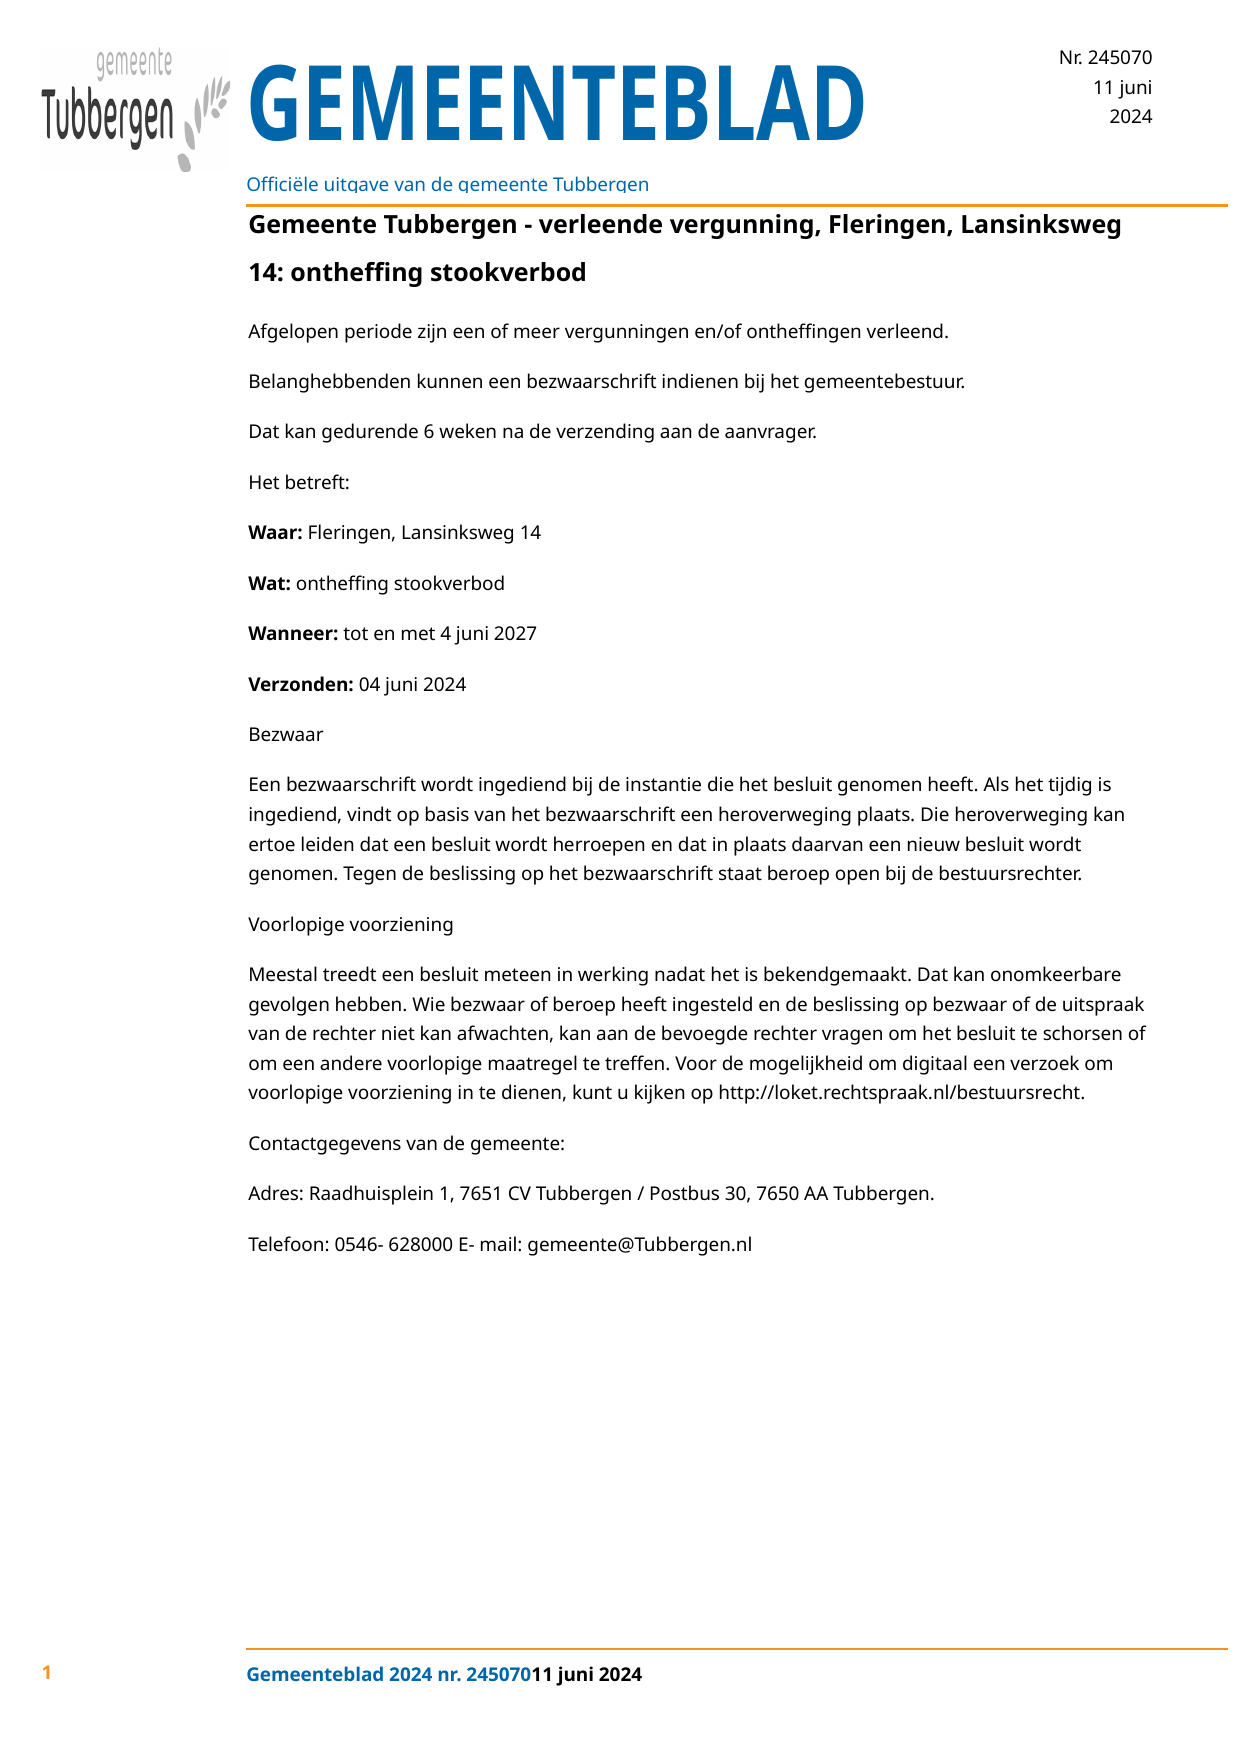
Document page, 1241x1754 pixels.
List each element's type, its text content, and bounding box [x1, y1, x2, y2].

text Dat kan gedurende 6 weken na de verzending aan de aanvrager. [248, 419, 1152, 444]
picture [41, 47, 231, 172]
text Gemeente Tubbergen - verleende vergunning, Fleringen, Lansinksweg 14: ontheffing stookverbod [248, 207, 1152, 288]
text Verzonden: 04 juni 2024 [248, 671, 1152, 697]
text Een bezwaarschrift wordt ingediend bij de instantie die het besluit genomen heeft. Als het tijdig is ingediend, vindt op basis van het bezwaarschrift een heroverweging plaats. Die heroverweging kan ertoe leiden dat een besluit wordt herroepen en dat in plaats daarvan een nieuw besluit wordt genomen. Tegen de beslissing op het bezwaarschrift staat beroep open bij de bestuursrechter. [248, 772, 1152, 886]
text Het betreft: [248, 469, 1152, 495]
text Meestal treedt een besluit meteen in werking nadat het is bekendgemaakt. Dat kan onomkeerbare gevolgen hebben. Wie bezwaar of beroep heeft ingesteld en de beslissing op bezwaar of de uitspraak van de rechter niet kan afwachten, kan aan de bevoegde rechter vragen om het besluit te schorsen of om een andere voorlopige maatregel te treffen. Voor de mogelijkheid om digitaal een verzoek om voorlopige voorziening in te dienen, kunt u kijken op http://loket.rechtspraak.nl/bestuursrecht. [248, 961, 1152, 1105]
text Waar: Fleringen, Lansinksweg 14 [248, 519, 1152, 545]
text Telefoon: 0546- 628000 E- mail: gemeente@Tubbergen.nl [248, 1231, 1152, 1257]
text Wanneer: tot en met 4 juni 2027 [248, 620, 1152, 646]
text Adres: Raadhuisplein 1, 7651 CV Tubbergen / Postbus 30, 7650 AA Tubbergen. [248, 1180, 1152, 1206]
text Voorlopige voorziening [248, 911, 1152, 937]
text Belanghebbenden kunnen een bezwaarschrift indienen bij het gemeentebestuur. [248, 368, 1152, 394]
text Contactgegevens van de gemeente: [248, 1130, 1152, 1156]
text Bezwaar [248, 721, 1152, 747]
text Wat: ontheffing stookverbod [248, 570, 1152, 596]
text Afgelopen periode zijn een of meer vergunningen en/of ontheffingen verleend. [248, 318, 1152, 344]
